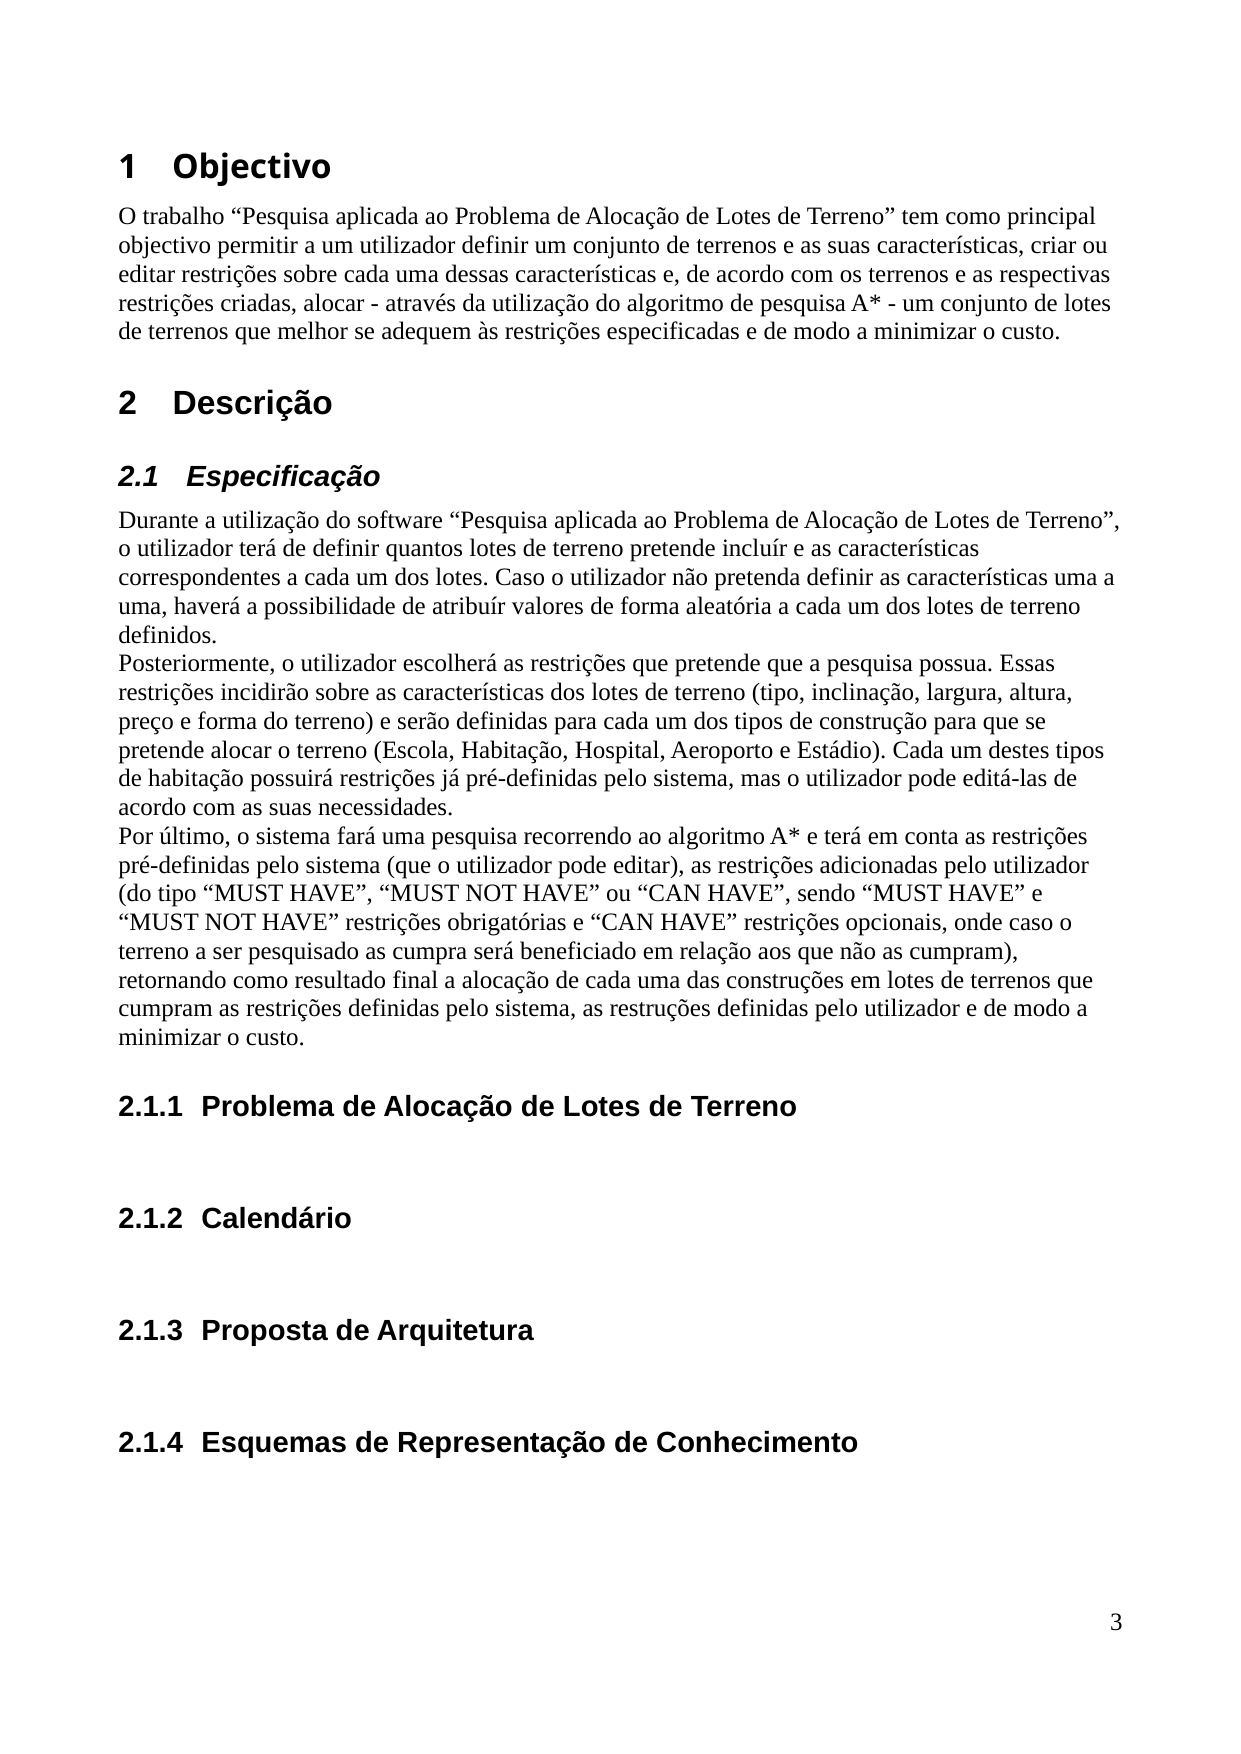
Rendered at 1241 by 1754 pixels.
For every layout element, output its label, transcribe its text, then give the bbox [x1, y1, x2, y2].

subtitle Proposta de Arquitetura [118, 1313, 1122, 1347]
subtitle Especificação [118, 459, 1122, 492]
subtitle Calendário [118, 1201, 1122, 1234]
text O trabalho “Pesquisa aplicada ao Problema de Alocação de Lotes de Terreno” tem como principal objectivo permitir a um utilizador definir um conjunto de terrenos e as suas características, criar ou editar restrições sobre cada uma dessas características e, de acordo com os terrenos e as respectivas restrições criadas, alocar - através da utilização do algoritmo de pesquisa A* - um conjunto de lotes de terrenos que melhor se adequem às restrições especificadas e de modo a minimizar o custo. [118, 201, 1122, 345]
subtitle Problema de Alocação de Lotes de Terreno [118, 1088, 1122, 1122]
subtitle Esquemas de Representação de Conhecimento [118, 1425, 1122, 1459]
subtitle Objectivo [118, 143, 1122, 189]
text Durante a utilização do software “Pesquisa aplicada ao Problema de Alocação de Lotes de Terreno”, o utilizador terá de definir quantos lotes de terreno pretende incluír e as características correspondentes a cada um dos lotes. Caso o utilizador não pretenda definir as características uma a uma, haverá a possibilidade de atribuír valores de forma aleatória a cada um dos lotes de terreno definidos. Posteriormente, o utilizador escolherá as restrições que pretende que a pesquisa possua. Essas restrições incidirão sobre as características dos lotes de terreno (tipo, inclinação, largura, altura, preço e forma do terreno) e serão definidas para cada um dos tipos de construção para que se pretende alocar o terreno (Escola, Habitação, Hospital, Aeroporto e Estádio). Cada um destes tipos de habitação possuirá restrições já pré-definidas pelo sistema, mas o utilizador pode editá-las de acordo com as suas necessidades. Por último, o sistema fará uma pesquisa recorrendo ao algoritmo A* e terá em conta as restrições pré-definidas pelo sistema (que o utilizador pode editar), as restrições adicionadas pelo utilizador (do tipo “MUST HAVE”, “MUST NOT HAVE” ou “CAN HAVE”, sendo “MUST HAVE” e “MUST NOT HAVE” restrições obrigatórias e “CAN HAVE” restrições opcionais, onde caso o terreno a ser pesquisado as cumpra será beneficiado em relação aos que não as cumpram), retornando como resultado final a alocação de cada uma das construções em lotes de terrenos que cumpram as restrições definidas pelo sistema, as restruções definidas pelo utilizador e de modo a minimizar o custo. [118, 505, 1122, 1051]
subtitle Descrição [118, 383, 1122, 421]
